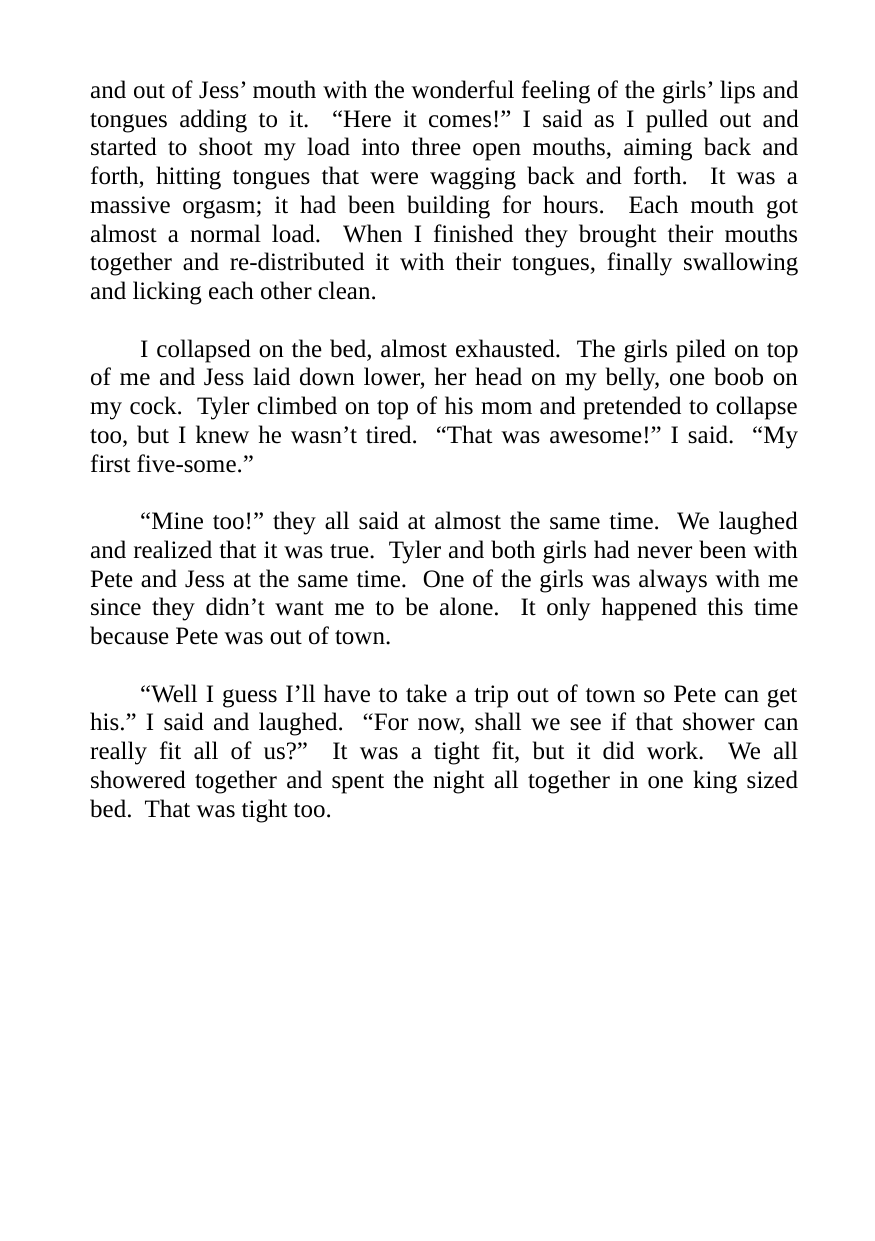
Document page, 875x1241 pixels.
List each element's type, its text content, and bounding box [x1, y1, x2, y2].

text “Mine too!” they all said at almost the same time. We laughed and realized that it was true. Tyler and both girls had never been with Pete and Jess at the same time. One of the girls was always with me since they didn’t want me to be alone. It only happened this time because Pete was out of town. [90, 506, 799, 650]
text and out of Jess’ mouth with the wonderful feeling of the girls’ lips and tongues adding to it. “Here it comes!” I said as I pulled out and started to shoot my load into three open mouths, aiming back and forth, hitting tongues that were wagging back and forth. It was a massive orgasm; it had been building for hours. Each mouth got almost a normal load. When I finished they brought their mouths together and re-distributed it with their tongues, finally swallowing and licking each other clean. [90, 75, 799, 305]
text “Well I guess I’ll have to take a trip out of town so Pete can get his.” I said and laughed. “For now, shall we see if that shower can really fit all of us?” It was a tight fit, but it did work. We all showered together and spent the night all together in one king sized bed. That was tight too. [90, 679, 799, 822]
text I collapsed on the bed, almost exhausted. The girls piled on top of me and Jess laid down lower, her head on my belly, one boob on my cock. Tyler climbed on top of his mom and pretended to collapse too, but I knew he wasn’t tired. “That was awesome!” I said. “My first five-some.” [90, 334, 799, 477]
